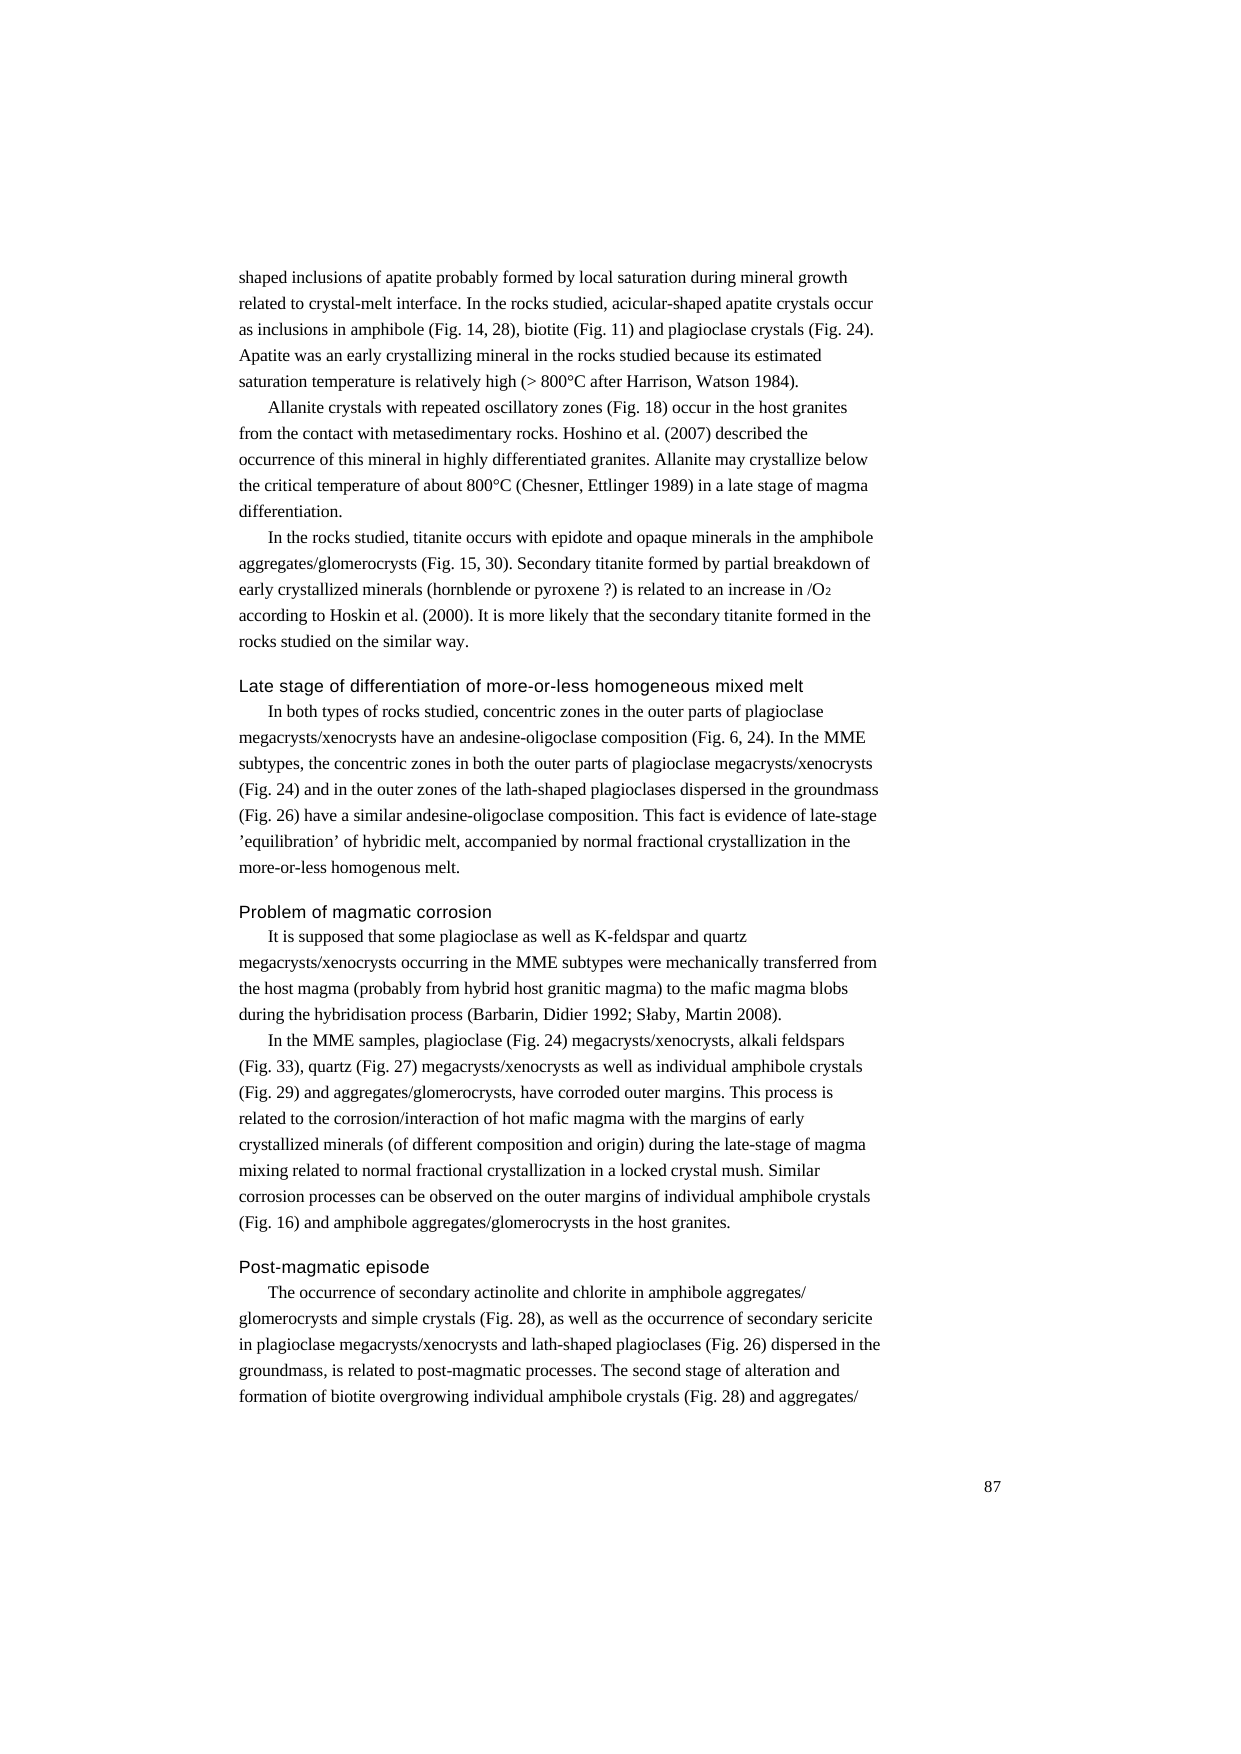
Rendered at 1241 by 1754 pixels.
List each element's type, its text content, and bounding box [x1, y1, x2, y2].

text Allanite crystals with repeated oscillatory zones (Fig. 18) occur in the host granites from the contact with metasedimentary rocks. Hoshino et al. (2007) described the occurrence of this mineral in highly differentiated granites. Allanite may crystallize below the critical temperature of about 800°C (Chesner, Ettlinger 1989) in a late stage of magma differentiation. [238, 393, 1005, 523]
subtitle Post-magmatic episode [238, 1259, 1007, 1277]
text The occurrence of secondary actinolite and chlorite in amphibole aggregates/ glomerocrysts and simple crystals (Fig. 28), as well as the occurrence of secondary sericite in plagioclase megacrysts/xenocrysts and lath-shaped plagioclases (Fig. 26) dispersed in the groundmass, is related to post-magmatic processes. The second stage of alteration and formation of biotite overgrowing individual amphibole crystals (Fig. 28) and aggregates/ [238, 1277, 1005, 1407]
subtitle Late stage of differentiation of more-or-less homogeneous mixed melt [238, 678, 1007, 696]
text shaped inclusions of apatite probably formed by local saturation during mineral growth related to crystal-melt interface. In the rocks studied, acicular-shaped apatite crystals occur as inclusions in amphibole (Fig. 14, 28), biotite (Fig. 11) and plagioclase crystals (Fig. 24). Apatite was an early crystallizing mineral in the rocks studied because its estimated saturation temperature is relatively high (> 800°C after Harrison, Watson 1984). [238, 262, 1005, 393]
subtitle Problem of magmatic corrosion [238, 904, 1007, 922]
text In the rocks studied, titanite occurs with epidote and opaque minerals in the amphibole aggregates/glomerocrysts (Fig. 15, 30). Secondary titanite formed by partial breakdown of early crystallized minerals (hornblende or pyroxene ?) is related to an increase in /O2 according to Hoskin et al. (2000). It is more likely that the secondary titanite formed in the rocks studied on the similar way. [238, 523, 1005, 653]
text In both types of rocks studied, concentric zones in the outer parts of plagioclase megacrysts/xenocrysts have an andesine-oligoclase composition (Fig. 6, 24). In the MME subtypes, the concentric zones in both the outer parts of plagioclase megacrysts/xenocrysts (Fig. 24) and in the outer zones of the lath-shaped plagioclases dispersed in the groundmass (Fig. 26) have a similar andesine-oligoclase composition. This fact is evidence of late-stage ’equilibration’ of hybridic melt, accompanied by normal fractional crystallization in the more-or-less homogenous melt. [238, 696, 1005, 878]
text It is supposed that some plagioclase as well as K-feldspar and quartz megacrysts/xenocrysts occurring in the MME subtypes were mechanically transferred from the host magma (probably from hybrid host granitic magma) to the mafic magma blobs during the hybridisation process (Barbarin, Didier 1992; Słaby, Martin 2008). [238, 922, 1005, 1026]
text 87 [984, 1479, 1001, 1496]
text In the MME samples, plagioclase (Fig. 24) megacrysts/xenocrysts, alkali feldspars (Fig. 33), quartz (Fig. 27) megacrysts/xenocrysts as well as individual amphibole crystals (Fig. 29) and aggregates/glomerocrysts, have corroded outer margins. This process is related to the corrosion/interaction of hot mafic magma with the margins of early crystallized minerals (of different composition and origin) during the late-stage of magma mixing related to normal fractional crystallization in a locked crystal mush. Similar corrosion processes can be observed on the outer margins of individual amphibole crystals (Fig. 16) and amphibole aggregates/glomerocrysts in the host granites. [238, 1026, 1005, 1234]
